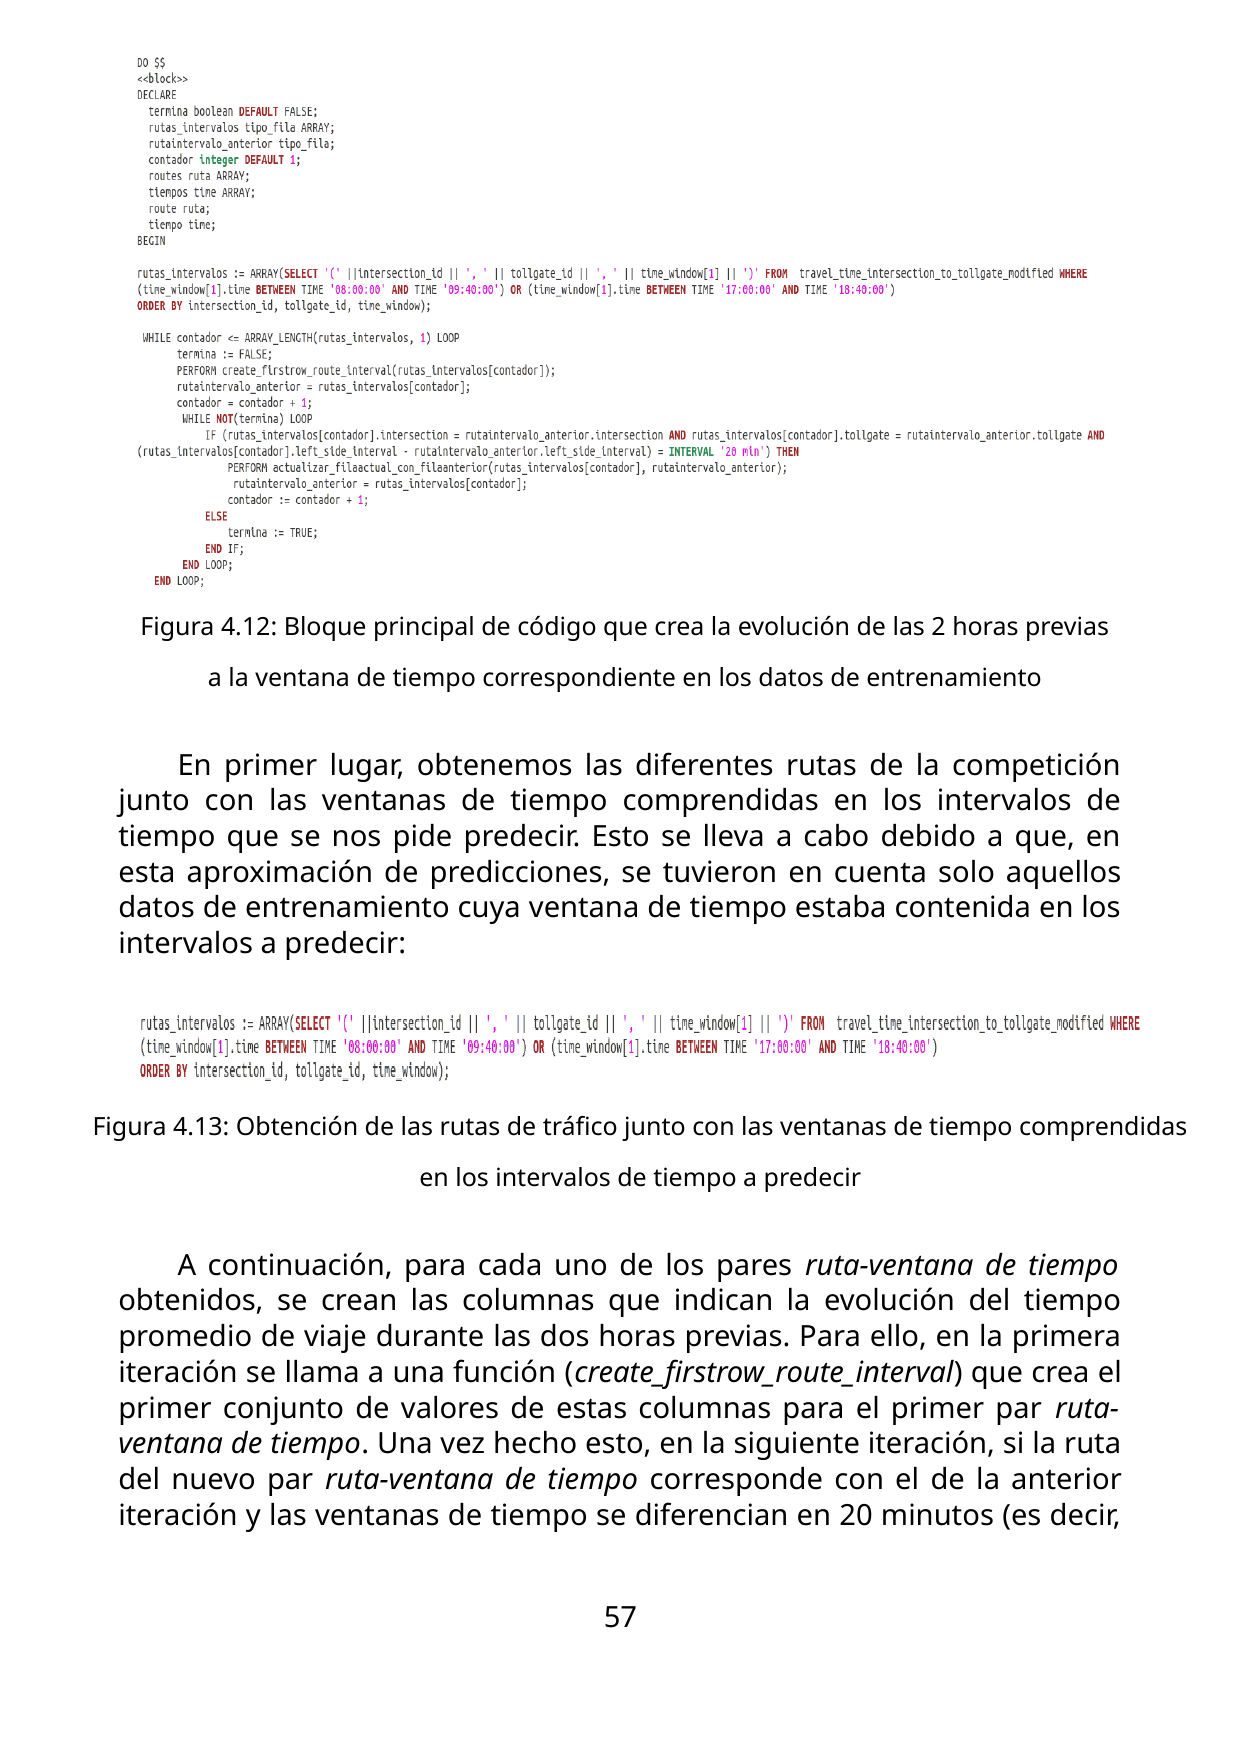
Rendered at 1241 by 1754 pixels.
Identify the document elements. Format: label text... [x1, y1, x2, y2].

picture [138, 1001, 1143, 1092]
text Figura 4.13: Obtención de las rutas de tráfico junto con las ventanas de tiempo comprendidas en los intervalos de tiempo a predecir [92, 1001, 1188, 1194]
text En primer lugar, obtenemos las diferentes rutas de la competición junto con las ventanas de tiempo comprendidas en los intervalos de tiempo que se nos pide predecir. Esto se lleva a cabo debido a que, en esta aproximación de predicciones, se tuvieron en cuenta solo aquellos datos de entrenamiento cuya ventana de tiempo estaba contenida en los intervalos a predecir: [118, 744, 1122, 962]
picture [135, 55, 1115, 592]
text Figura 4.12: Bloque principal de código que crea la evolución de las 2 horas previas a la ventana de tiempo correspondiente en los datos de entrenamiento [135, 592, 1114, 693]
text A continuación, para cada uno de los pares ruta-ventana de tiempo obtenidos, se crean las columnas que indican la evolución del tiempo promedio de viaje durante las dos horas previas. Para ello, en la primera iteración se llama a una función (create_firstrow_route_interval) que crea el primer conjunto de valores de estas columnas para el primer par ruta-ventana de tiempo. Una vez hecho esto, en la siguiente iteración, si la ruta del nuevo par ruta-ventana de tiempo corresponde con el de la anterior iteración y las ventanas de tiempo se diferencian en 20 minutos (es decir, [118, 1244, 1122, 1534]
